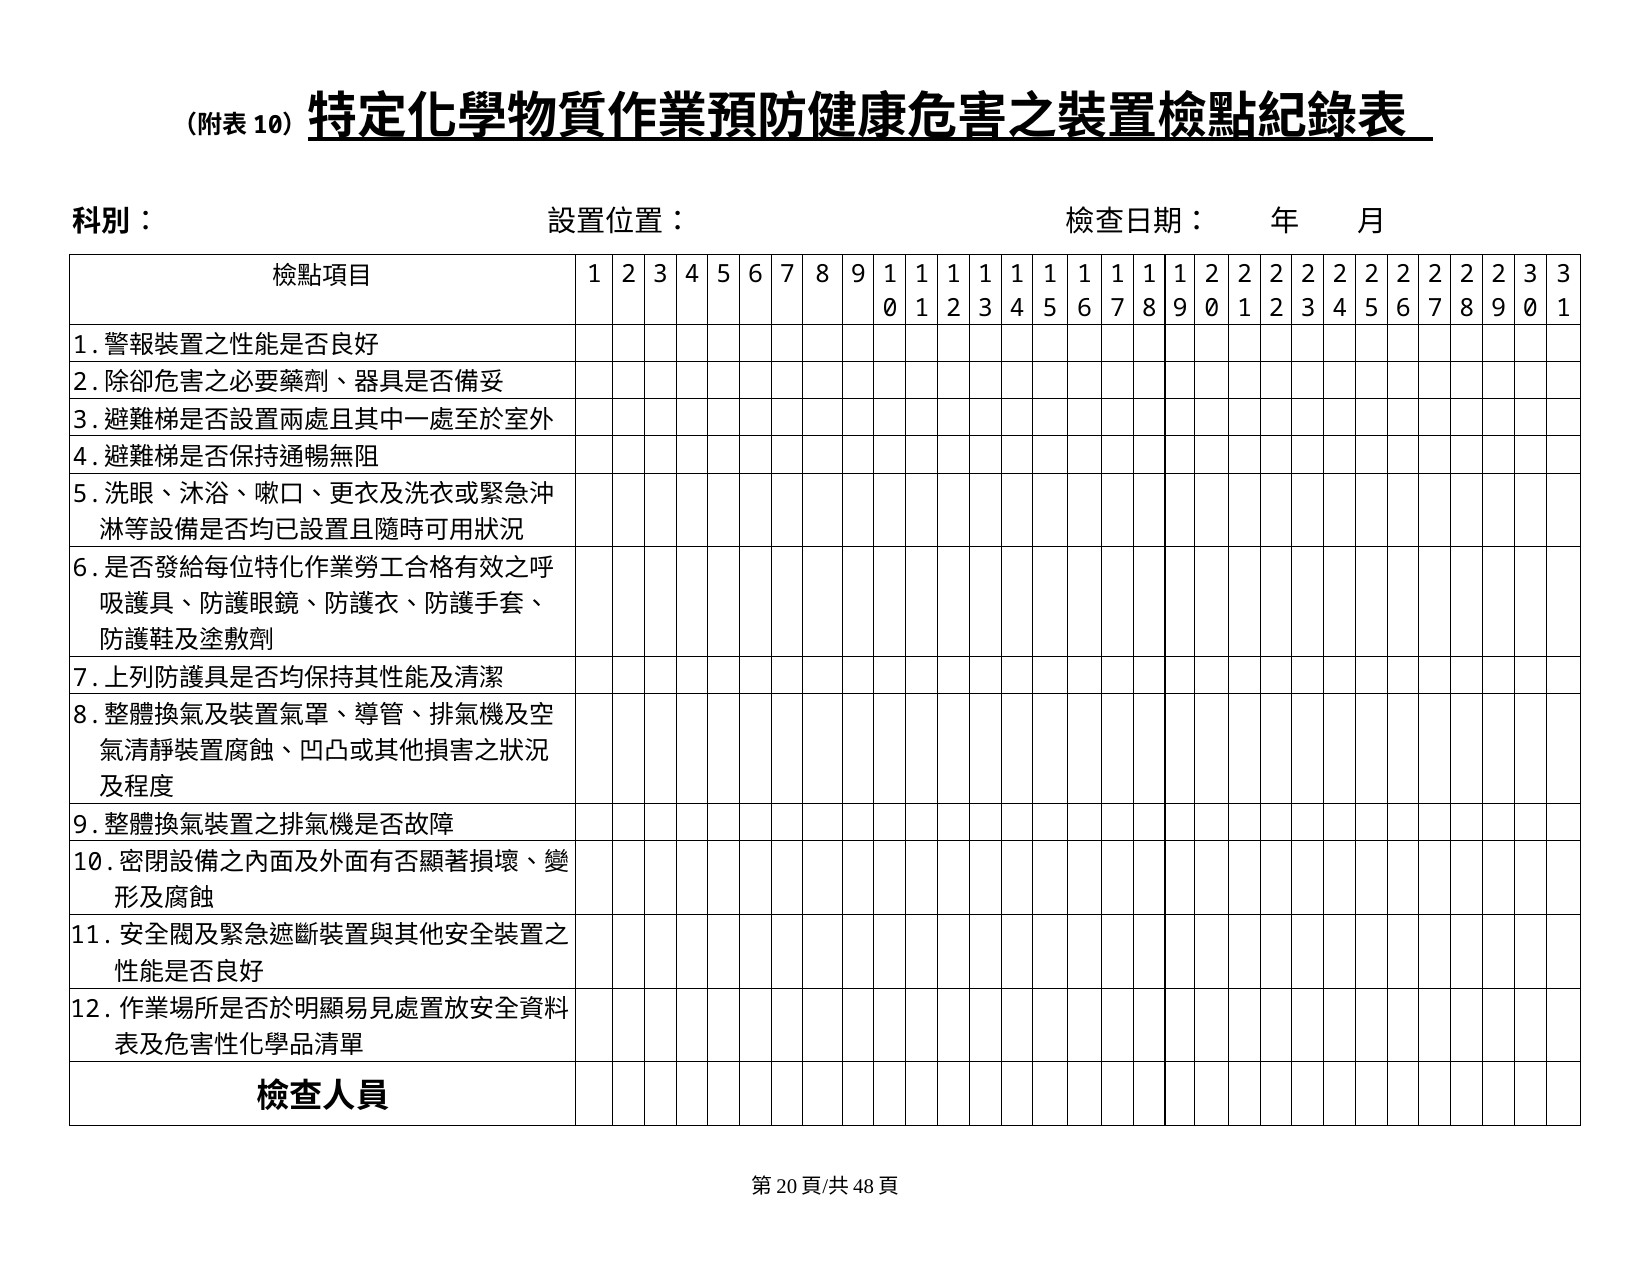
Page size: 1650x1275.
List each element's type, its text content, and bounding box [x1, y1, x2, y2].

table_cell [843, 694, 873, 803]
table_cell [576, 657, 612, 693]
table_cell [1451, 694, 1482, 803]
table_cell [874, 325, 905, 361]
table_cell [906, 399, 937, 435]
table_cell [1195, 325, 1228, 361]
table_cell [906, 362, 937, 398]
table_cell [1324, 547, 1355, 656]
table_cell [1483, 989, 1514, 1061]
table_cell [1261, 436, 1291, 473]
table_cell [970, 1062, 1001, 1125]
table_cell [1002, 1062, 1032, 1125]
table_cell [1068, 436, 1101, 473]
table_cell [1261, 1062, 1291, 1125]
table_cell [772, 399, 802, 435]
table_cell [1166, 657, 1194, 693]
table_cell [1134, 841, 1164, 914]
table_cell 11 [906, 255, 937, 323]
table_cell [1166, 989, 1194, 1061]
table_cell [1547, 325, 1580, 361]
table_cell [970, 804, 1001, 840]
table_cell [740, 989, 771, 1061]
table_cell 上列防護具是否均保持其性能及清潔 [70, 657, 575, 693]
table_cell [1002, 474, 1032, 546]
table_cell [938, 841, 969, 914]
table_cell [1033, 325, 1067, 361]
table_cell [906, 694, 937, 803]
table_cell [576, 694, 612, 803]
table_cell [576, 399, 612, 435]
table_cell [874, 362, 905, 398]
table_cell [1166, 399, 1194, 435]
table_cell [708, 1062, 739, 1125]
table_cell [803, 547, 842, 656]
table_cell [843, 915, 873, 987]
table_cell [772, 804, 802, 840]
table_cell [613, 804, 644, 840]
table_cell [970, 657, 1001, 693]
table_cell [1356, 804, 1387, 840]
table_cell [613, 547, 644, 656]
table_cell [613, 989, 644, 1061]
table_cell [874, 694, 905, 803]
table_cell 檢查人員 [70, 1062, 575, 1125]
table_cell [708, 325, 739, 361]
table_cell [874, 915, 905, 987]
table_cell [772, 915, 802, 987]
table_cell 避難梯是否設置兩處且其中一處至於室外 [70, 399, 575, 435]
table_cell [1033, 436, 1067, 473]
table_cell 30 [1515, 255, 1546, 323]
table_cell [843, 474, 873, 546]
table_cell [938, 362, 969, 398]
table_cell [1419, 1062, 1450, 1125]
table_cell [740, 841, 771, 914]
table_cell [1483, 362, 1514, 398]
table_cell 18 [1134, 255, 1164, 323]
table_cell [708, 474, 739, 546]
table_cell [740, 362, 771, 398]
table_cell 3 [645, 255, 676, 323]
table_cell [1451, 325, 1482, 361]
table_cell [1261, 399, 1291, 435]
table_cell [1261, 915, 1291, 987]
table_cell [1229, 362, 1260, 398]
table_cell [613, 399, 644, 435]
table_cell 密閉設備之內面及外面有否顯著損壞、變形及腐蝕 [70, 841, 575, 914]
table_cell [1356, 362, 1387, 398]
table_cell [1002, 436, 1032, 473]
table_cell 2 [613, 255, 644, 323]
table_cell [1195, 657, 1228, 693]
table_cell [1229, 547, 1260, 656]
table_cell [1102, 1062, 1133, 1125]
table_cell [1419, 547, 1450, 656]
table_cell [1102, 325, 1133, 361]
table_cell [906, 547, 937, 656]
table_cell [938, 474, 969, 546]
table_cell [970, 325, 1001, 361]
table_cell [1292, 325, 1323, 361]
table_cell [1547, 399, 1580, 435]
table_cell [1261, 804, 1291, 840]
table_cell [970, 915, 1001, 987]
table_cell [1483, 841, 1514, 914]
table_cell [1451, 436, 1482, 473]
table_cell 29 [1483, 255, 1514, 323]
table_cell [677, 399, 707, 435]
table_cell [1324, 399, 1355, 435]
table_cell [1134, 325, 1164, 361]
table_cell [1483, 399, 1514, 435]
table_cell 25 [1356, 255, 1387, 323]
table_cell [803, 325, 842, 361]
table_cell [1002, 694, 1032, 803]
table_cell [803, 657, 842, 693]
table_cell [1033, 362, 1067, 398]
table_cell [1195, 436, 1228, 473]
table_cell [1388, 804, 1418, 840]
table_cell [906, 474, 937, 546]
table_cell [1419, 474, 1450, 546]
table_cell [1134, 547, 1164, 656]
table_cell [576, 841, 612, 914]
table_cell 安全閥及緊急遮斷裝置與其他安全裝置之性能是否良好 [70, 915, 575, 987]
table_cell [843, 841, 873, 914]
table_cell [843, 399, 873, 435]
table_cell [708, 362, 739, 398]
table_cell [1388, 547, 1418, 656]
table_cell [1229, 325, 1260, 361]
table_cell [1356, 989, 1387, 1061]
table_cell [1388, 989, 1418, 1061]
table_cell [1292, 362, 1323, 398]
table_cell [1033, 841, 1067, 914]
table_cell [1419, 989, 1450, 1061]
table_cell [1356, 841, 1387, 914]
table_cell [1515, 657, 1546, 693]
table_cell [1356, 399, 1387, 435]
table_cell [1102, 399, 1133, 435]
table_cell [613, 474, 644, 546]
table_cell [1102, 915, 1133, 987]
table_cell [843, 657, 873, 693]
table_cell [677, 989, 707, 1061]
table_cell [645, 325, 676, 361]
table_cell [576, 547, 612, 656]
table_cell [740, 657, 771, 693]
table_cell [1261, 474, 1291, 546]
table_cell [1483, 436, 1514, 473]
table_cell [1068, 325, 1101, 361]
table_cell [1261, 547, 1291, 656]
table_cell 21 [1229, 255, 1260, 323]
table_cell [677, 915, 707, 987]
table_cell [1356, 915, 1387, 987]
table_cell [803, 399, 842, 435]
table_cell [843, 325, 873, 361]
table_cell [1356, 547, 1387, 656]
table_cell [1515, 362, 1546, 398]
table_cell [1451, 657, 1482, 693]
table_cell 24 [1324, 255, 1355, 323]
table_cell [803, 694, 842, 803]
table_cell [1002, 841, 1032, 914]
table_cell [1033, 399, 1067, 435]
table_cell [1324, 841, 1355, 914]
table_cell 10 [874, 255, 905, 323]
table_cell [970, 474, 1001, 546]
table_cell [1324, 1062, 1355, 1125]
table_cell [874, 841, 905, 914]
table_cell [1547, 362, 1580, 398]
table_cell [906, 989, 937, 1061]
table_cell [1166, 841, 1194, 914]
table_cell [1547, 841, 1580, 914]
table_cell [1033, 1062, 1067, 1125]
table_cell 12 [938, 255, 969, 323]
table_cell [740, 915, 771, 987]
table_cell [1002, 362, 1032, 398]
table_cell [1451, 989, 1482, 1061]
table_cell [1166, 362, 1194, 398]
table_cell [576, 436, 612, 473]
table_cell [708, 547, 739, 656]
table_cell [576, 989, 612, 1061]
table_cell [1292, 657, 1323, 693]
table_cell [1002, 989, 1032, 1061]
table_cell [1229, 399, 1260, 435]
table_cell [1002, 547, 1032, 656]
table_cell [1388, 915, 1418, 987]
table_cell [613, 362, 644, 398]
table_cell [772, 989, 802, 1061]
table_cell [613, 694, 644, 803]
table_cell [1547, 474, 1580, 546]
table_cell [938, 436, 969, 473]
table_cell [1195, 399, 1228, 435]
table_cell [740, 694, 771, 803]
table_cell 是否發給每位特化作業勞工合格有效之呼吸護具、防護眼鏡、防護衣、防護手套、防護鞋及塗敷劑 [70, 547, 575, 656]
table_cell [613, 915, 644, 987]
table_cell [1134, 362, 1164, 398]
table_cell [677, 694, 707, 803]
table_cell [1324, 325, 1355, 361]
table_cell 5 [708, 255, 739, 323]
table_cell 15 [1033, 255, 1067, 323]
table_cell [1324, 436, 1355, 473]
table_cell [1483, 325, 1514, 361]
table_cell [1068, 804, 1101, 840]
table_cell [1261, 841, 1291, 914]
table_cell 20 [1195, 255, 1228, 323]
table_cell [1483, 804, 1514, 840]
table_cell [1134, 804, 1164, 840]
table_cell [613, 657, 644, 693]
table_cell [1195, 1062, 1228, 1125]
table_cell [1195, 547, 1228, 656]
table_cell [1451, 804, 1482, 840]
table_cell [645, 989, 676, 1061]
table_cell [1134, 399, 1164, 435]
table_cell [1451, 841, 1482, 914]
table_cell [1324, 694, 1355, 803]
table_cell [1134, 989, 1164, 1061]
table_cell [1002, 804, 1032, 840]
table_cell [1068, 657, 1101, 693]
table_cell [1515, 841, 1546, 914]
table_cell [906, 841, 937, 914]
table_cell [1292, 694, 1323, 803]
table_cell [1419, 325, 1450, 361]
table_cell [843, 436, 873, 473]
table_cell [1261, 325, 1291, 361]
table_cell [1166, 474, 1194, 546]
table_cell [576, 1062, 612, 1125]
table_cell [708, 841, 739, 914]
table_cell [1102, 474, 1133, 546]
table_cell [1261, 989, 1291, 1061]
table_cell [1033, 547, 1067, 656]
table_cell 7 [772, 255, 802, 323]
table_cell [1547, 804, 1580, 840]
table_cell 9 [843, 255, 873, 323]
table_cell [1388, 399, 1418, 435]
table_cell [843, 547, 873, 656]
table_cell [772, 694, 802, 803]
table_cell [1033, 694, 1067, 803]
table_cell [1195, 694, 1228, 803]
table_cell [677, 474, 707, 546]
table_cell [938, 325, 969, 361]
table_cell [970, 547, 1001, 656]
table_cell [1195, 841, 1228, 914]
table_cell [708, 694, 739, 803]
table_cell [803, 436, 842, 473]
table_cell [1292, 989, 1323, 1061]
table_cell [874, 547, 905, 656]
table_cell [1324, 989, 1355, 1061]
table_cell [645, 362, 676, 398]
table_cell [1068, 915, 1101, 987]
table_cell [1547, 1062, 1580, 1125]
table_cell [677, 362, 707, 398]
table_cell [1261, 694, 1291, 803]
table_cell [938, 989, 969, 1061]
table_cell [1547, 694, 1580, 803]
table_cell [1166, 325, 1194, 361]
table_cell [1292, 1062, 1323, 1125]
table_cell [1068, 362, 1101, 398]
table_cell [1033, 657, 1067, 693]
table_cell [1002, 399, 1032, 435]
table_cell [1515, 694, 1546, 803]
table_cell [1451, 547, 1482, 656]
table_cell [1324, 657, 1355, 693]
table_cell [1134, 436, 1164, 473]
table_cell [613, 841, 644, 914]
table_cell [803, 915, 842, 987]
table_cell [645, 915, 676, 987]
table_cell 8 [803, 255, 842, 323]
table_cell [708, 399, 739, 435]
table_cell [906, 436, 937, 473]
table_cell [906, 1062, 937, 1125]
table_cell [1547, 989, 1580, 1061]
table_cell [740, 804, 771, 840]
table_cell [1483, 694, 1514, 803]
table_cell [613, 1062, 644, 1125]
table_cell [938, 915, 969, 987]
table_header 檢查日期： 年 月 [1063, 184, 1580, 254]
table_cell [1229, 989, 1260, 1061]
table_cell 23 [1292, 255, 1323, 323]
text （附表10）特定化學物質作業預防健康危害之裝置檢點紀錄表 [173, 75, 1502, 147]
table_cell [1515, 804, 1546, 840]
table_cell 檢點項目 [70, 255, 575, 323]
table_cell [1388, 841, 1418, 914]
table_cell [645, 804, 676, 840]
table_cell [1033, 989, 1067, 1061]
table_cell [576, 325, 612, 361]
table_cell [645, 1062, 676, 1125]
table_cell [803, 474, 842, 546]
table_cell [1229, 804, 1260, 840]
table_cell 13 [970, 255, 1001, 323]
table_cell [1102, 694, 1133, 803]
table_cell 6 [740, 255, 771, 323]
table_cell [803, 804, 842, 840]
table_cell [1292, 841, 1323, 914]
table_cell [938, 694, 969, 803]
table_cell [1388, 1062, 1418, 1125]
table_cell [1419, 841, 1450, 914]
table_cell [1292, 474, 1323, 546]
table_cell [1134, 915, 1164, 987]
table_cell [874, 657, 905, 693]
table_cell 作業場所是否於明顯易見處置放安全資料表及危害性化學品清單 [70, 989, 575, 1061]
table_cell [1324, 474, 1355, 546]
table_cell [740, 325, 771, 361]
table_cell [1229, 436, 1260, 473]
table_cell [1483, 915, 1514, 987]
table_cell [645, 436, 676, 473]
table_cell [938, 399, 969, 435]
table_cell [938, 657, 969, 693]
table_cell [613, 436, 644, 473]
table_cell [843, 362, 873, 398]
table_cell 洗眼、沐浴、嗽口、更衣及洗衣或緊急沖淋等設備是否均已設置且隨時可用狀況 [70, 474, 575, 546]
table_cell [874, 989, 905, 1061]
table_cell [1356, 325, 1387, 361]
table_cell [906, 657, 937, 693]
table_cell [1388, 325, 1418, 361]
table_cell [708, 657, 739, 693]
table_cell [772, 657, 802, 693]
table_cell 警報裝置之性能是否良好 [70, 325, 575, 361]
table_cell [874, 436, 905, 473]
table_cell 整體換氣及裝置氣罩、導管、排氣機及空氣清靜裝置腐蝕、凹凸或其他損害之狀況及程度 [70, 694, 575, 803]
table_cell 14 [1002, 255, 1032, 323]
table_cell [1068, 841, 1101, 914]
table_cell [1356, 474, 1387, 546]
table_cell [906, 804, 937, 840]
table_cell [740, 547, 771, 656]
table_cell [1068, 694, 1101, 803]
table_cell [1068, 399, 1101, 435]
table_cell [1134, 657, 1164, 693]
table_cell [772, 1062, 802, 1125]
table_cell 1 [576, 255, 612, 323]
table_cell [1033, 915, 1067, 987]
table_cell [1515, 474, 1546, 546]
table_cell [740, 399, 771, 435]
table_cell [1419, 915, 1450, 987]
table_cell [1483, 657, 1514, 693]
table_cell [803, 989, 842, 1061]
table_cell 26 [1388, 255, 1418, 323]
table_cell [1419, 399, 1450, 435]
table_cell [708, 804, 739, 840]
table_cell [1547, 436, 1580, 473]
table_cell [1002, 325, 1032, 361]
table_cell [803, 841, 842, 914]
table_cell [1166, 915, 1194, 987]
table_cell [677, 325, 707, 361]
table_cell [740, 436, 771, 473]
table_cell [1068, 547, 1101, 656]
table_cell [1547, 547, 1580, 656]
table_cell [1451, 399, 1482, 435]
table_cell [874, 474, 905, 546]
table_cell [1451, 474, 1482, 546]
table_cell [1195, 474, 1228, 546]
table_cell [613, 325, 644, 361]
table_cell [772, 436, 802, 473]
table_cell [677, 804, 707, 840]
table_cell [874, 399, 905, 435]
table_cell [874, 1062, 905, 1125]
table_cell [1324, 804, 1355, 840]
table_cell [708, 436, 739, 473]
table_cell [1102, 362, 1133, 398]
table_cell [1388, 474, 1418, 546]
table_cell 19 [1166, 255, 1194, 323]
table_cell [1102, 657, 1133, 693]
table_cell [970, 362, 1001, 398]
table_cell [708, 915, 739, 987]
table_cell [1134, 1062, 1164, 1125]
table_cell [1324, 915, 1355, 987]
table_cell [1292, 547, 1323, 656]
table_cell [1229, 915, 1260, 987]
table_cell [576, 915, 612, 987]
table_cell [1388, 362, 1418, 398]
table_cell [645, 399, 676, 435]
table_cell [970, 436, 1001, 473]
table_cell [1033, 804, 1067, 840]
table_cell [1356, 1062, 1387, 1125]
table_cell [843, 989, 873, 1061]
table_cell [1229, 657, 1260, 693]
table_cell 4 [677, 255, 707, 323]
table_cell [874, 804, 905, 840]
table_cell [1261, 657, 1291, 693]
table_cell [938, 804, 969, 840]
table_cell [970, 694, 1001, 803]
table_cell [1033, 474, 1067, 546]
table_cell [1166, 804, 1194, 840]
table_cell [1292, 804, 1323, 840]
table_cell [576, 474, 612, 546]
table_cell [677, 436, 707, 473]
table_cell [1068, 989, 1101, 1061]
table_cell [1515, 989, 1546, 1061]
table_cell [1419, 804, 1450, 840]
table_cell [677, 841, 707, 914]
table_cell [1292, 399, 1323, 435]
table_cell [843, 1062, 873, 1125]
table_cell [1134, 694, 1164, 803]
table_cell [1166, 436, 1194, 473]
table_cell [1419, 694, 1450, 803]
table_cell [740, 1062, 771, 1125]
table_cell 22 [1261, 255, 1291, 323]
table_cell [1229, 841, 1260, 914]
table_cell [772, 474, 802, 546]
table_cell [1102, 547, 1133, 656]
table_cell [772, 325, 802, 361]
table_cell [1102, 804, 1133, 840]
table_header 設置位置： [544, 184, 1063, 254]
table_cell [1451, 362, 1482, 398]
table_cell [1002, 657, 1032, 693]
table_cell [1356, 694, 1387, 803]
table_cell [1388, 657, 1418, 693]
table_cell [803, 362, 842, 398]
table_cell [1229, 1062, 1260, 1125]
table_cell [772, 547, 802, 656]
table_cell [1356, 436, 1387, 473]
table_cell [1483, 547, 1514, 656]
table_cell [906, 915, 937, 987]
table_cell [1515, 1062, 1546, 1125]
table_cell [1102, 989, 1133, 1061]
table_cell [1515, 399, 1546, 435]
table_cell [1292, 436, 1323, 473]
table_cell [1166, 1062, 1194, 1125]
table_cell [1195, 362, 1228, 398]
table_cell 28 [1451, 255, 1482, 323]
table_cell [772, 362, 802, 398]
table_cell 27 [1419, 255, 1450, 323]
table_cell [1292, 915, 1323, 987]
table_cell [1068, 474, 1101, 546]
table_cell [803, 1062, 842, 1125]
table_cell [708, 989, 739, 1061]
table_cell [1195, 989, 1228, 1061]
table_cell [1515, 915, 1546, 987]
table_cell [645, 841, 676, 914]
table_cell [1419, 362, 1450, 398]
table_cell [1388, 694, 1418, 803]
table_cell [1547, 657, 1580, 693]
table_cell [645, 474, 676, 546]
table_cell [1419, 436, 1450, 473]
table_cell [1068, 1062, 1101, 1125]
table_cell 17 [1102, 255, 1133, 323]
table_header 科別： [70, 184, 544, 254]
table_cell [970, 841, 1001, 914]
table_cell [1134, 474, 1164, 546]
table_cell [645, 547, 676, 656]
table_cell [1419, 657, 1450, 693]
table_cell [772, 841, 802, 914]
table_cell [1451, 1062, 1482, 1125]
table_cell [1515, 325, 1546, 361]
table_cell [1547, 915, 1580, 987]
table_cell [1102, 436, 1133, 473]
table_cell [1515, 436, 1546, 473]
table_cell [938, 1062, 969, 1125]
table_cell [938, 547, 969, 656]
table_cell 31 [1547, 255, 1580, 323]
table_cell 16 [1068, 255, 1101, 323]
table_cell [1195, 915, 1228, 987]
table_cell [1229, 474, 1260, 546]
table_cell [1515, 547, 1546, 656]
table_cell [677, 657, 707, 693]
table_cell [906, 325, 937, 361]
table_cell [1483, 1062, 1514, 1125]
table_cell 整體換氣裝置之排氣機是否故障 [70, 804, 575, 840]
table_cell [740, 474, 771, 546]
table_cell [1002, 915, 1032, 987]
table_cell [1483, 474, 1514, 546]
table_cell [1356, 657, 1387, 693]
table_cell [1324, 362, 1355, 398]
table_cell 除卻危害之必要藥劑、器具是否備妥 [70, 362, 575, 398]
table_cell [1261, 362, 1291, 398]
table_cell [677, 547, 707, 656]
table_cell [1166, 547, 1194, 656]
table_cell [843, 804, 873, 840]
table_cell [576, 804, 612, 840]
table_cell [970, 399, 1001, 435]
table_cell [1388, 436, 1418, 473]
table_cell [1102, 841, 1133, 914]
table_cell [970, 989, 1001, 1061]
table_cell [1229, 694, 1260, 803]
table_cell [1195, 804, 1228, 840]
table_cell [645, 657, 676, 693]
table_cell [677, 1062, 707, 1125]
table_cell 避難梯是否保持通暢無阻 [70, 436, 575, 473]
table_cell [645, 694, 676, 803]
table_cell [1166, 694, 1194, 803]
table_cell [1451, 915, 1482, 987]
table_cell [576, 362, 612, 398]
